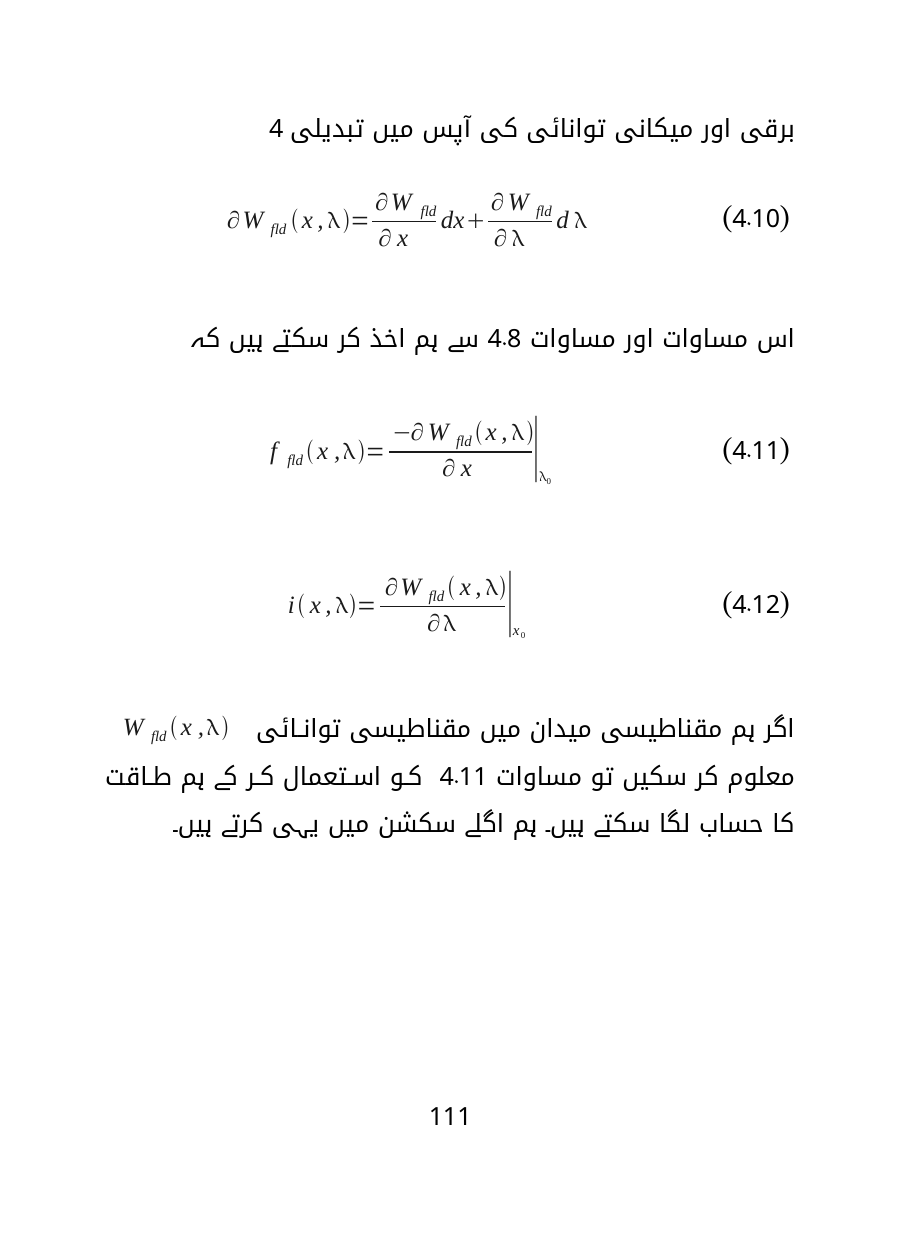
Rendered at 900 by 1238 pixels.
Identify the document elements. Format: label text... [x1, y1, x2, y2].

table_header [105, 410, 703, 504]
table_header [105, 182, 701, 269]
text اس مساوات اور مساوات 4.8 سے ہم اخذ کر سکتے ہیں کہ [105, 316, 795, 363]
table_header (4.11) [703, 410, 795, 504]
table_header (4.10) [701, 182, 795, 269]
table_header (4.12) [699, 564, 795, 659]
table_header [105, 564, 699, 659]
text اگر ہم مقناطیسی میدان میں مقناطیسی توانائی معلوم کر سکیں تو مساوات 4.11 کو استعمال کر کے ہم طاقت کا حساب لگا سکتے ہیں۔ ہم اگلے سکشن میں یہی کرتے ہیں۔ [105, 706, 795, 848]
